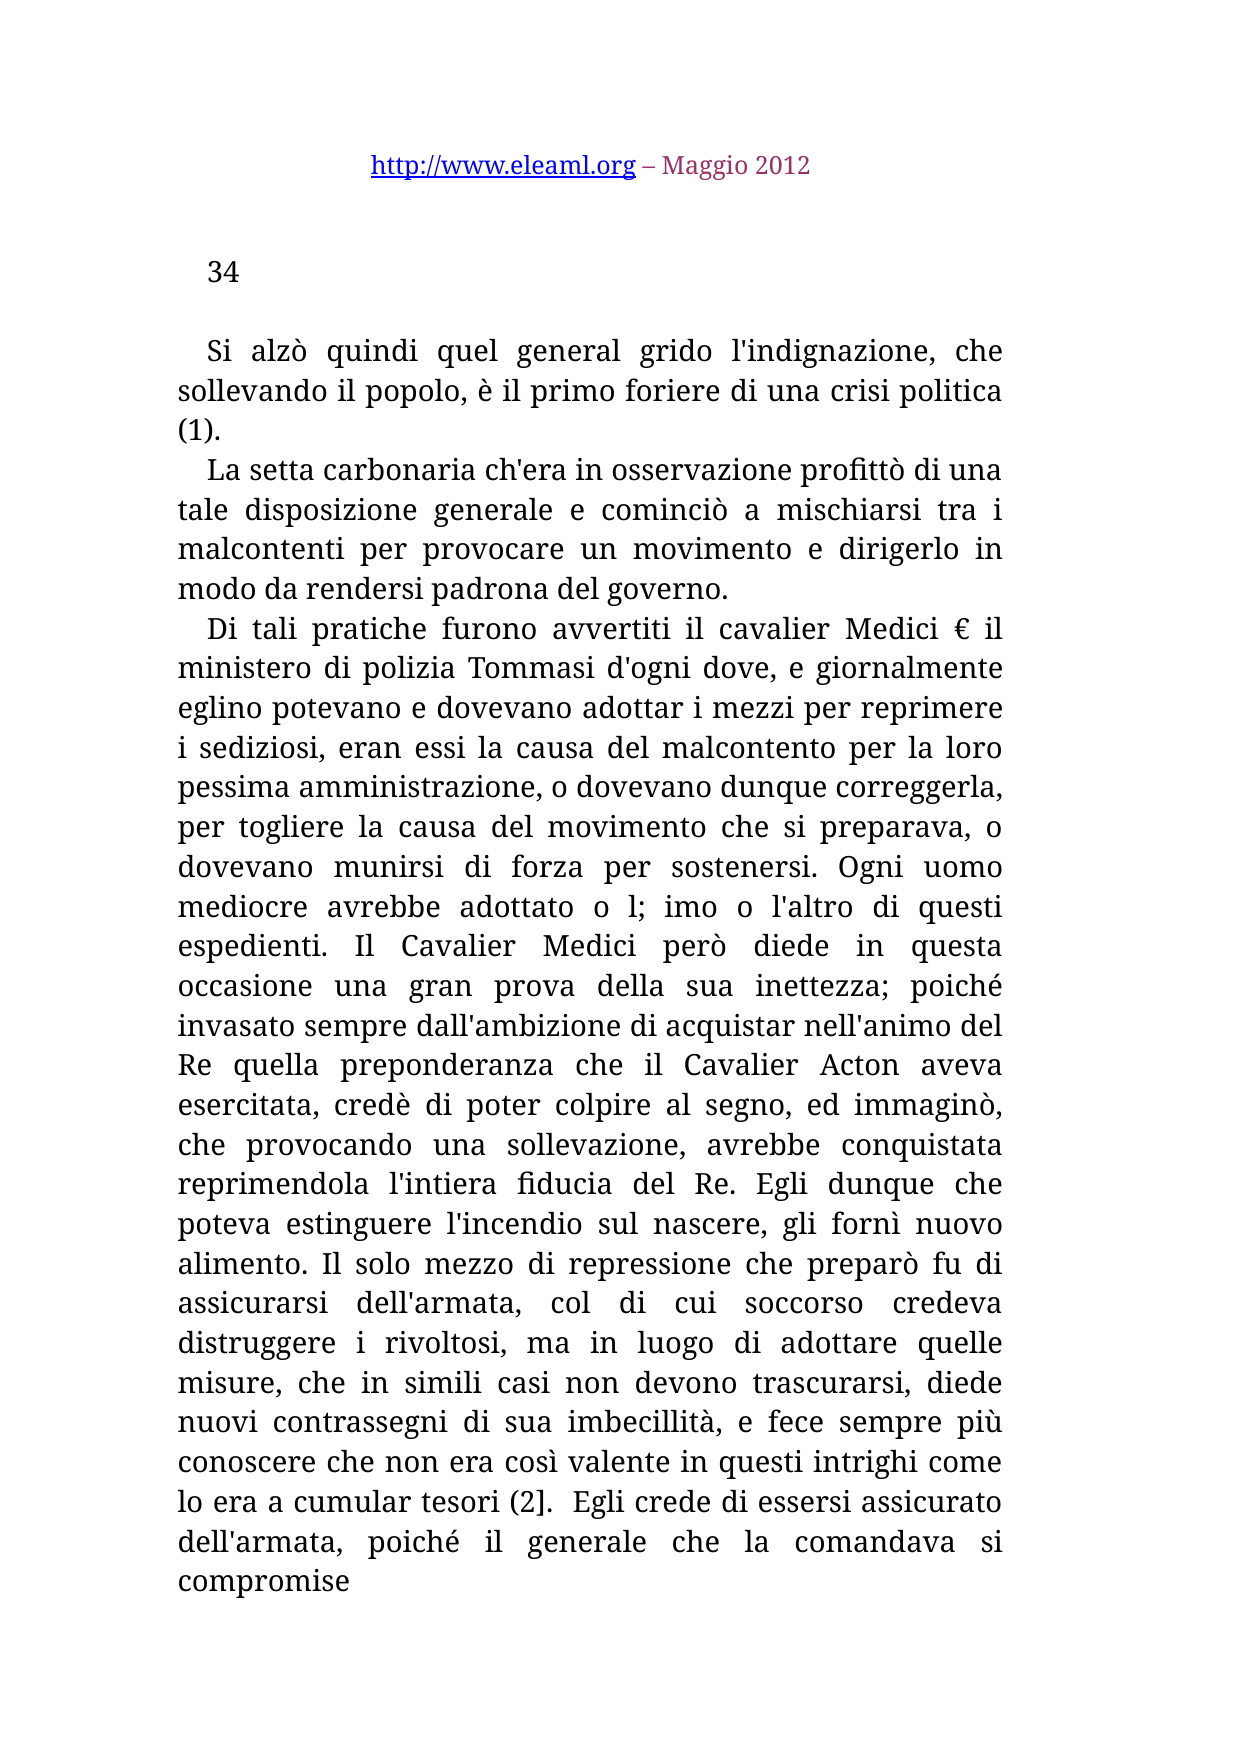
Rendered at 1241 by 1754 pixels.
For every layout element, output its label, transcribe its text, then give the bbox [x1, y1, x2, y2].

text Di tali pratiche furono avvertiti il cavalier Medici € il ministero di polizia Tommasi d'ogni dove, e giornalmente eglino potevano e dovevano adottar i mezzi per reprimere i sediziosi, eran essi la causa del malcontento per la loro pessima amministrazione, o dovevano dunque correggerla, per togliere la causa del movimento che si preparava, o dovevano munirsi di forza per sostenersi. Ogni uomo mediocre avrebbe adottato o l; imo o l'altro di questi espedienti. Il Cavalier Medici però diede in questa occasione una gran prova della sua inettezza; poiché invasato sempre dall'ambizione di acquistar nell'animo del Re quella preponderanza che il Cavalier Acton aveva esercitata, credè di poter colpire al segno, ed immaginò, che provocando una sollevazione, avrebbe conquistata reprimendola l'intiera fiducia del Re. Egli dunque che poteva estinguere l'incendio sul nascere, gli fornì nuovo alimento. Il solo mezzo di repressione che preparò fu di assicurarsi dell'armata, col di cui soccorso credeva distruggere i rivoltosi, ma in luogo di adottare quelle misure, che in simili casi non devono trascurarsi, diede nuovi contrassegni di sua imbecillità, e fece sempre più conoscere che non era così valente in questi intrighi come lo era a cumular tesori (2]. Egli crede di essersi assicurato dell'armata, poiché il generale che la comandava si compromise [177, 608, 1004, 1600]
text La setta carbonaria ch'era in osservazione profittò di una tale disposizione generale e cominciò a mischiarsi tra i malcontenti per provocare un movimento e dirigerlo in modo da rendersi padrona del governo. [177, 449, 1004, 608]
text Si alzò quindi quel general grido l'indignazione, che sollevando il popolo, è il primo foriere di una crisi politica (1). [177, 330, 1004, 449]
text 34 [177, 251, 1004, 291]
